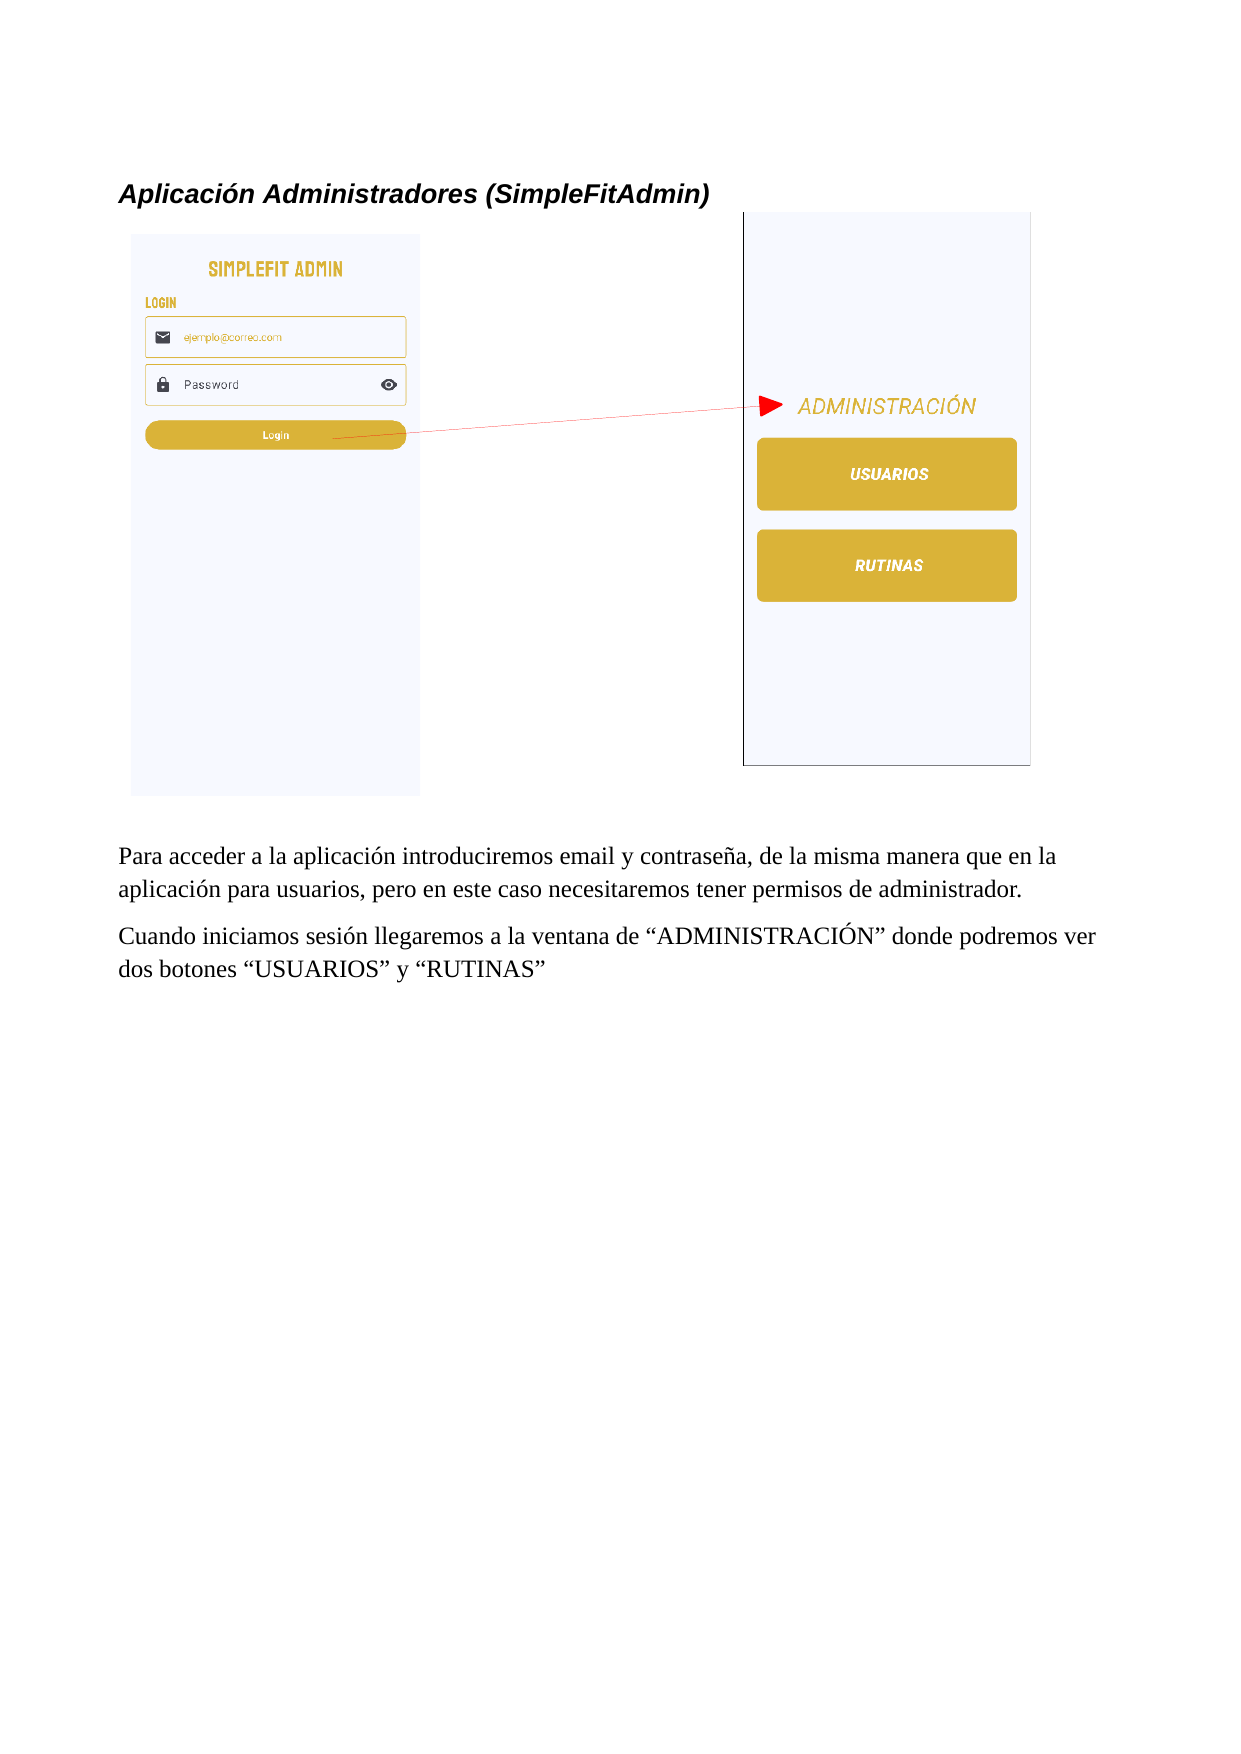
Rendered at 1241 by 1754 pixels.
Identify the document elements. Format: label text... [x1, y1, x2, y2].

subtitle Aplicación Administradores (SimpleFitAdmin) [118, 178, 1122, 209]
text Para acceder a la aplicación introduciremos email y contraseña, de la misma manera que en la aplicación para usuarios, pero en este caso necesitaremos tener permisos de administrador. [118, 841, 1122, 903]
picture [743, 212, 1031, 766]
picture [130, 234, 421, 796]
text Cuando iniciamos sesión llegaremos a la ventana de “ADMINISTRACIÓN” donde podremos ver dos botones “USUARIOS” y “RUTINAS” [118, 921, 1122, 983]
